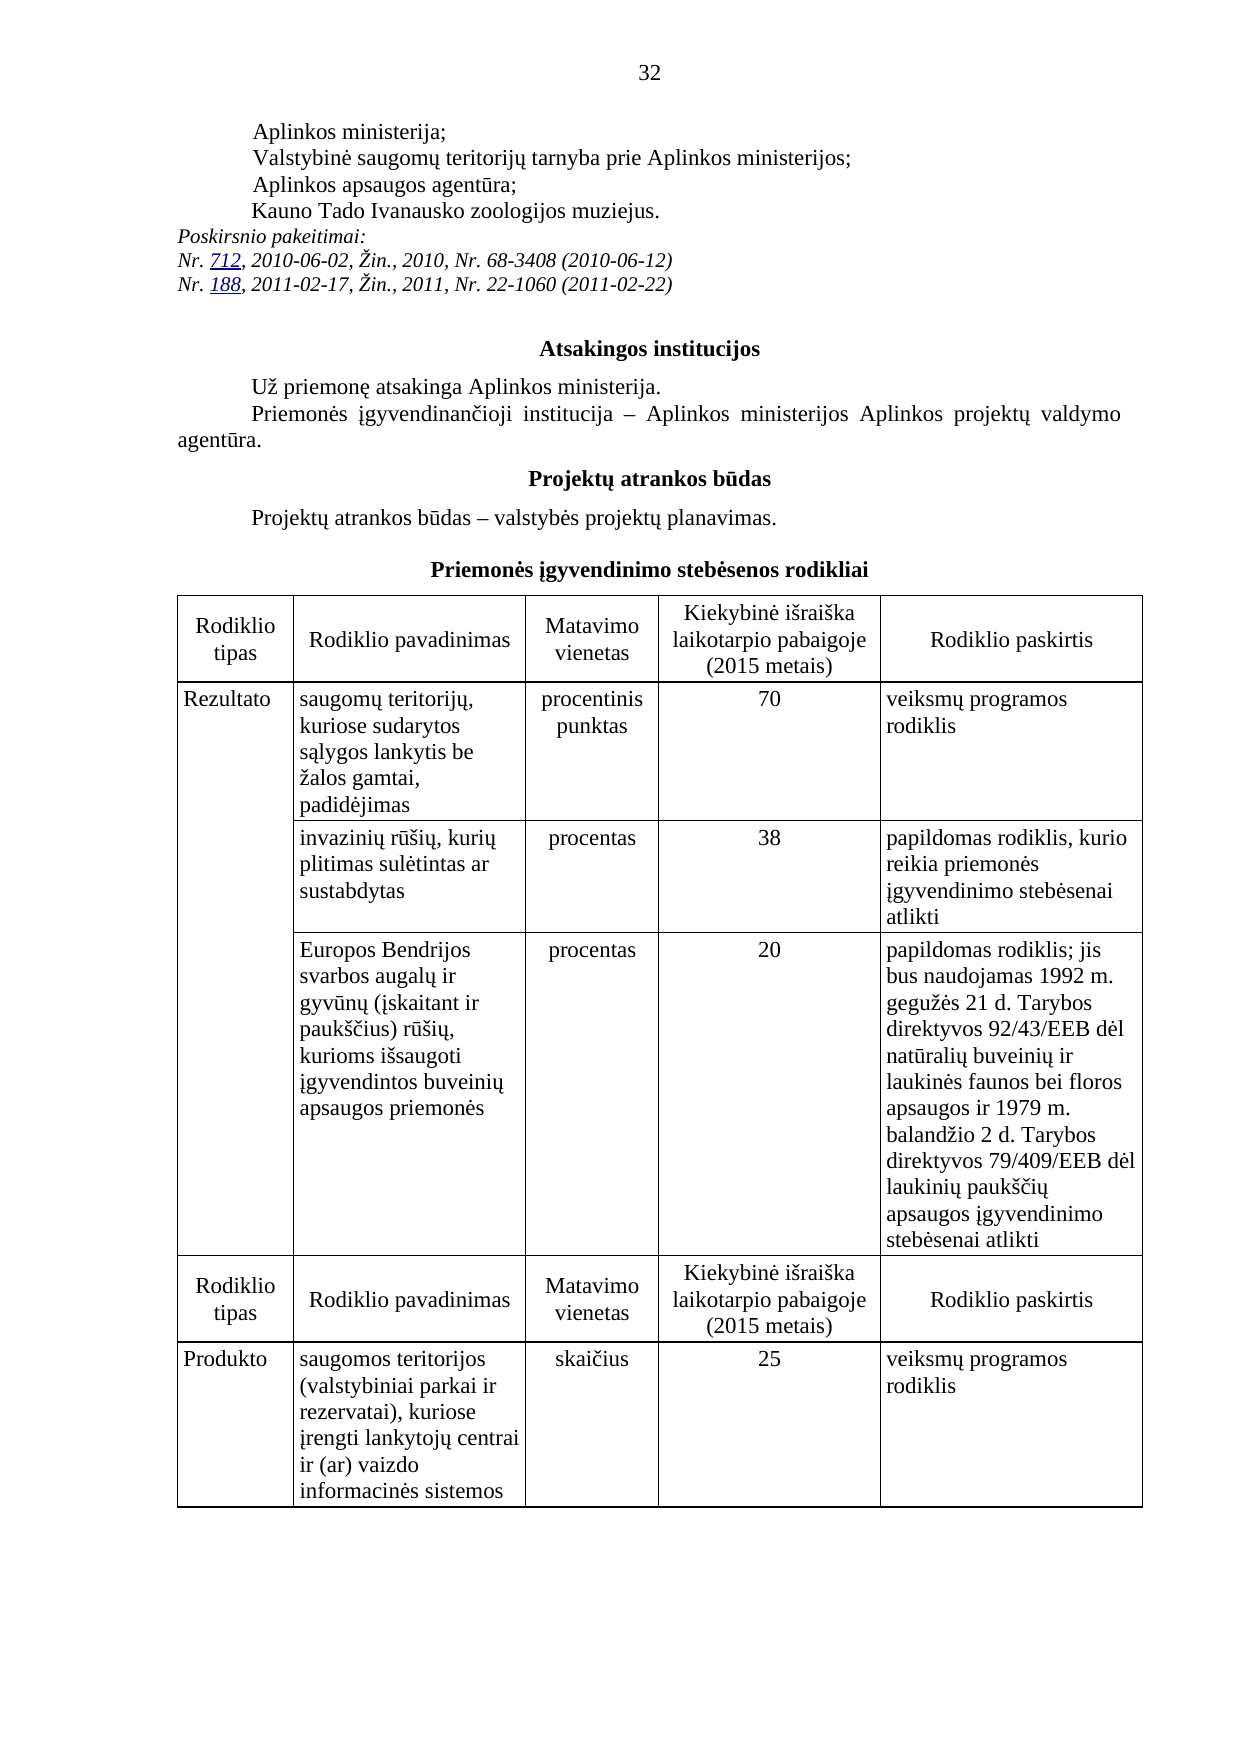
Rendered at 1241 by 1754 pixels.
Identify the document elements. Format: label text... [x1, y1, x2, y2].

text Nr. 712, 2010-06-02, Žin., 2010, Nr. 68-3408 (2010-06-12) [177, 248, 1122, 272]
table_cell Matavimo vienetas [526, 1256, 658, 1341]
table_cell Europos Bendrijos svarbos augalų ir gyvūnų (įskaitant ir paukščius) rūšių, kurioms išsaugoti įgyvendintos buveinių apsaugos priemonės [294, 933, 525, 1255]
table_cell procentas [526, 821, 658, 932]
table_cell 25 [659, 1343, 880, 1506]
table_cell 20 [659, 933, 880, 1255]
table_cell Rodiklio paskirtis [881, 1256, 1142, 1341]
table_cell veiksmų programos rodiklis [881, 1343, 1142, 1506]
table_cell Rezultato [178, 683, 293, 1255]
text Nr. 188, 2011-02-17, Žin., 2011, Nr. 22-1060 (2011-02-22) [177, 272, 1122, 296]
table_header Rodiklio tipas [178, 596, 293, 681]
table_cell papildomas rodiklis, kurio reikia priemonės įgyvendinimo stebėsenai atlikti [881, 821, 1142, 932]
table_cell saugomų teritorijų, kuriose sudarytos sąlygos lankytis be žalos gamtai, padidėjimas [294, 683, 525, 820]
table_header Rodiklio paskirtis [881, 596, 1142, 681]
table_cell invazinių rūšių, kurių plitimas sulėtintas ar sustabdytas [294, 821, 525, 932]
table_cell skaičius [526, 1343, 658, 1506]
table_cell Produkto [178, 1343, 293, 1506]
text Atsakingos institucijos [177, 334, 1122, 361]
table_header Matavimo vienetas [526, 596, 658, 681]
text Valstybinė saugomų teritorijų tarnyba prie Aplinkos ministerijos; [177, 144, 1122, 171]
text Už priemonę atsakinga Aplinkos ministerija. [177, 373, 1122, 400]
table_cell veiksmų programos rodiklis [881, 683, 1142, 820]
table_cell papildomas rodiklis; jis bus naudojamas 1992 m. gegužės 21 d. Tarybos direktyvos 92/43/EEB dėl natūralių buveinių ir laukinės faunos bei floros apsaugos ir 1979 m. balandžio 2 d. Tarybos direktyvos 79/409/EEB dėl laukinių paukščių apsaugos įgyvendinimo stebėsenai atlikti [881, 933, 1142, 1255]
text Aplinkos ministerija; [177, 118, 1122, 144]
table_cell saugomos teritorijos (valstybiniai parkai ir rezervatai), kuriose įrengti lankytojų centrai ir (ar) vaizdo informacinės sistemos [294, 1343, 525, 1506]
table_header Kiekybinė išraiška laikotarpio pabaigoje (2015 metais) [659, 596, 880, 681]
table_cell 70 [659, 683, 880, 820]
text Priemonės įgyvendinančioji institucija – Aplinkos ministerijos Aplinkos projektų valdymo agentūra. [177, 400, 1122, 452]
table_cell Rodiklio tipas [178, 1256, 293, 1341]
text Kauno Tado Ivanausko zoologijos muziejus. [177, 197, 1122, 223]
text Priemonės įgyvendinimo stebėsenos rodikliai [177, 557, 1122, 583]
table_cell procentinis punktas [526, 683, 658, 820]
table_cell Kiekybinė išraiška laikotarpio pabaigoje (2015 metais) [659, 1256, 880, 1341]
table_cell procentas [526, 933, 658, 1255]
text Aplinkos apsaugos agentūra; [177, 171, 1122, 197]
table_cell Rodiklio pavadinimas [294, 1256, 525, 1341]
table_cell 38 [659, 821, 880, 932]
text Poskirsnio pakeitimai: [177, 223, 1122, 248]
text Projektų atrankos būdas – valstybės projektų planavimas. [177, 504, 1122, 530]
text Projektų atrankos būdas [177, 465, 1122, 491]
table_header Rodiklio pavadinimas [294, 596, 525, 681]
